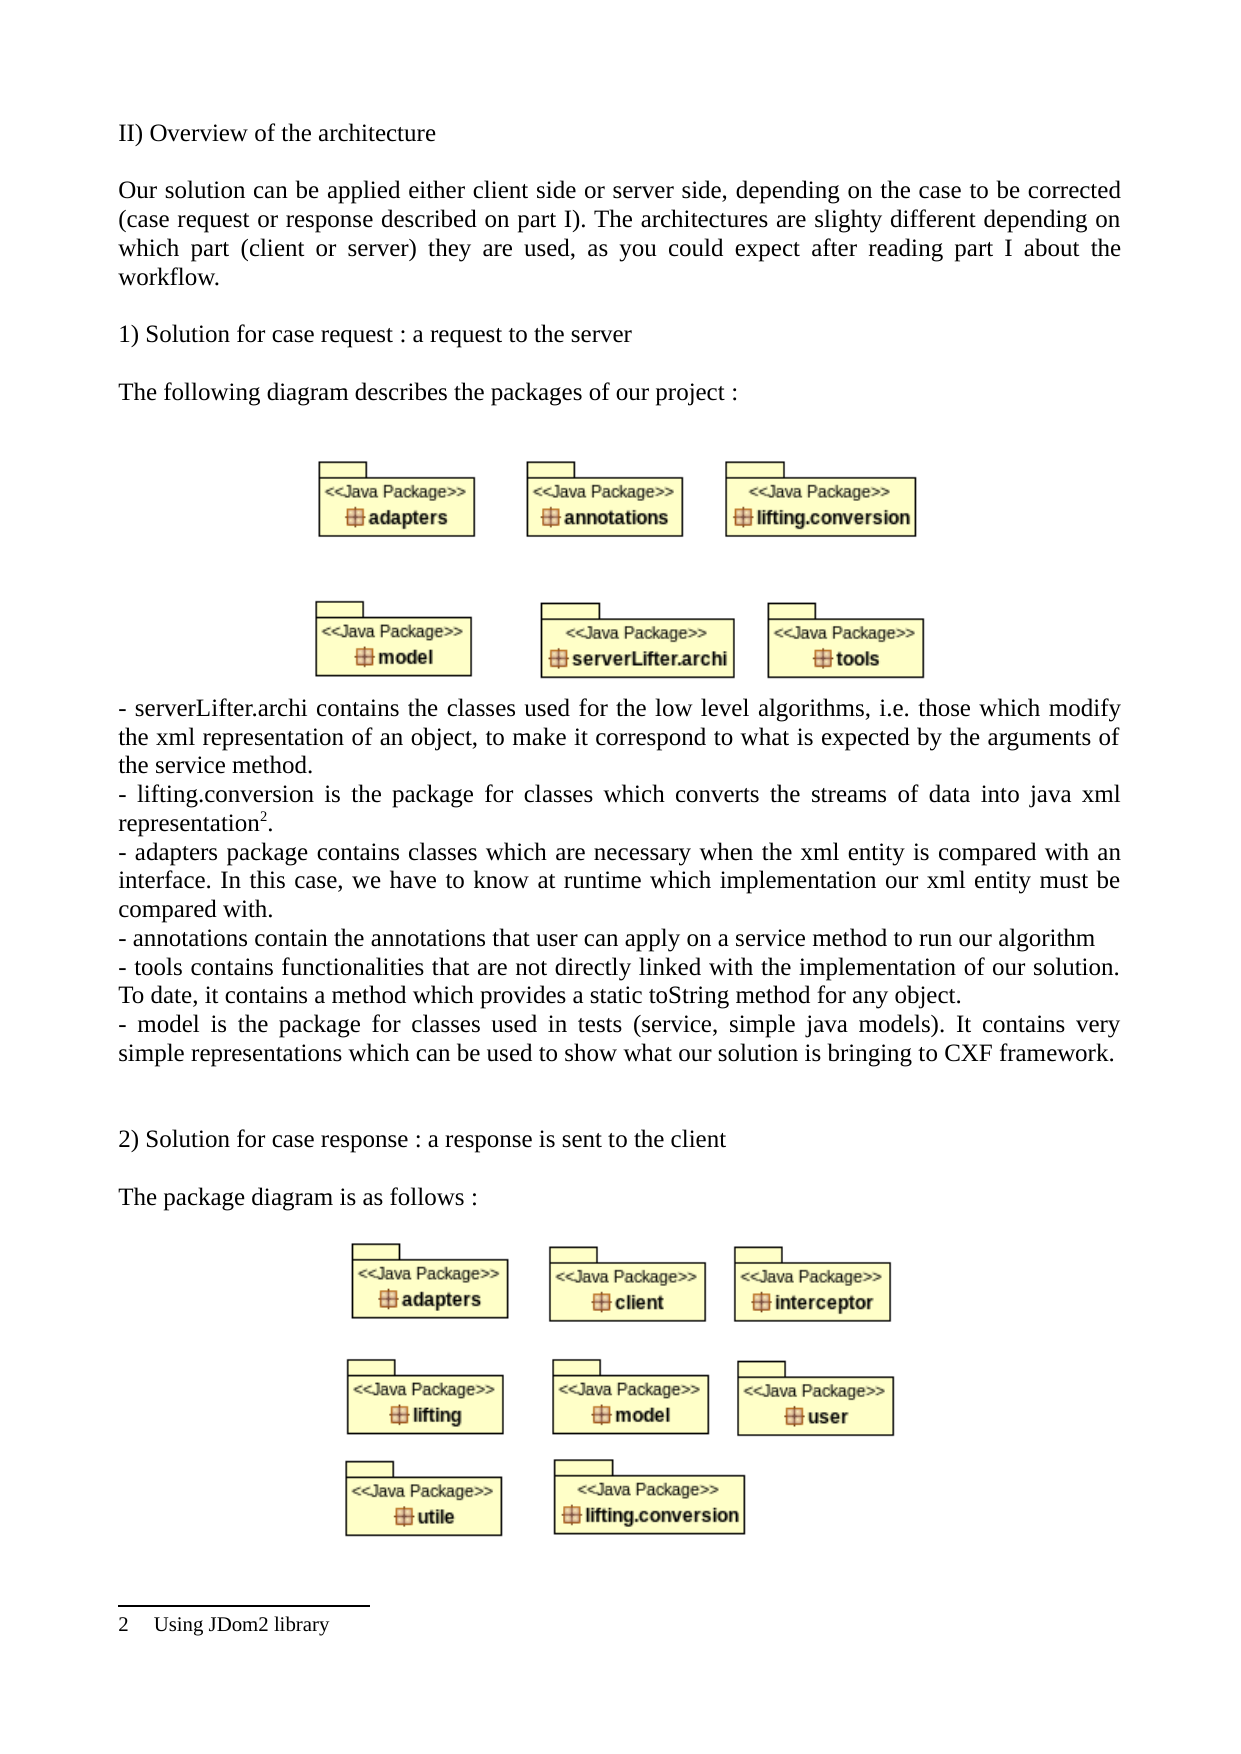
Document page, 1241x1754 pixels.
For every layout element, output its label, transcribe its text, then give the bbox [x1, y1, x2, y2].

text Our solution can be applied either client side or server side, depending on the case to be corrected (case request or response described on part I). The architectures are slighty different depending on which part (client or server) they are used, as you could expect after reading part I about the workflow. [118, 176, 1122, 291]
text - lifting.conversion is the package for classes which converts the streams of data into java xml representation. [118, 779, 1122, 837]
text 2) Solution for case response : a response is sent to the client [118, 1124, 1122, 1153]
text 1) Solution for case request : a request to the server [118, 319, 1122, 348]
text - model is the package for classes used in tests (service, simple java models). It contains very simple representations which can be used to show what our solution is bringing to CXF framework. [118, 1009, 1122, 1067]
text - annotations contain the annotations that user can apply on a service method to run our algorithm [118, 923, 1122, 952]
picture [342, 1239, 899, 1541]
text - adapters package contains classes which are necessary when the xml entity is compared with an interface. In this case, we have to know at runtime which implementation our xml entity must be compared with. [118, 837, 1122, 923]
text - serverLifter.archi contains the classes used for the low level algorithms, i.e. those which modify the xml representation of an object, to make it correspond to what is expected by the arguments of the service method. [118, 693, 1122, 779]
text The package diagram is as follows : [118, 1182, 1122, 1211]
text Using JDom2 library [118, 1612, 1122, 1636]
text The following diagram describes the packages of our project : [118, 377, 1122, 406]
picture [311, 457, 929, 683]
text II) Overview of the architecture [118, 118, 1122, 147]
text - tools contains functionalities that are not directly linked with the implementation of our solution. To date, it contains a method which provides a static toString method for any object. [118, 952, 1122, 1009]
